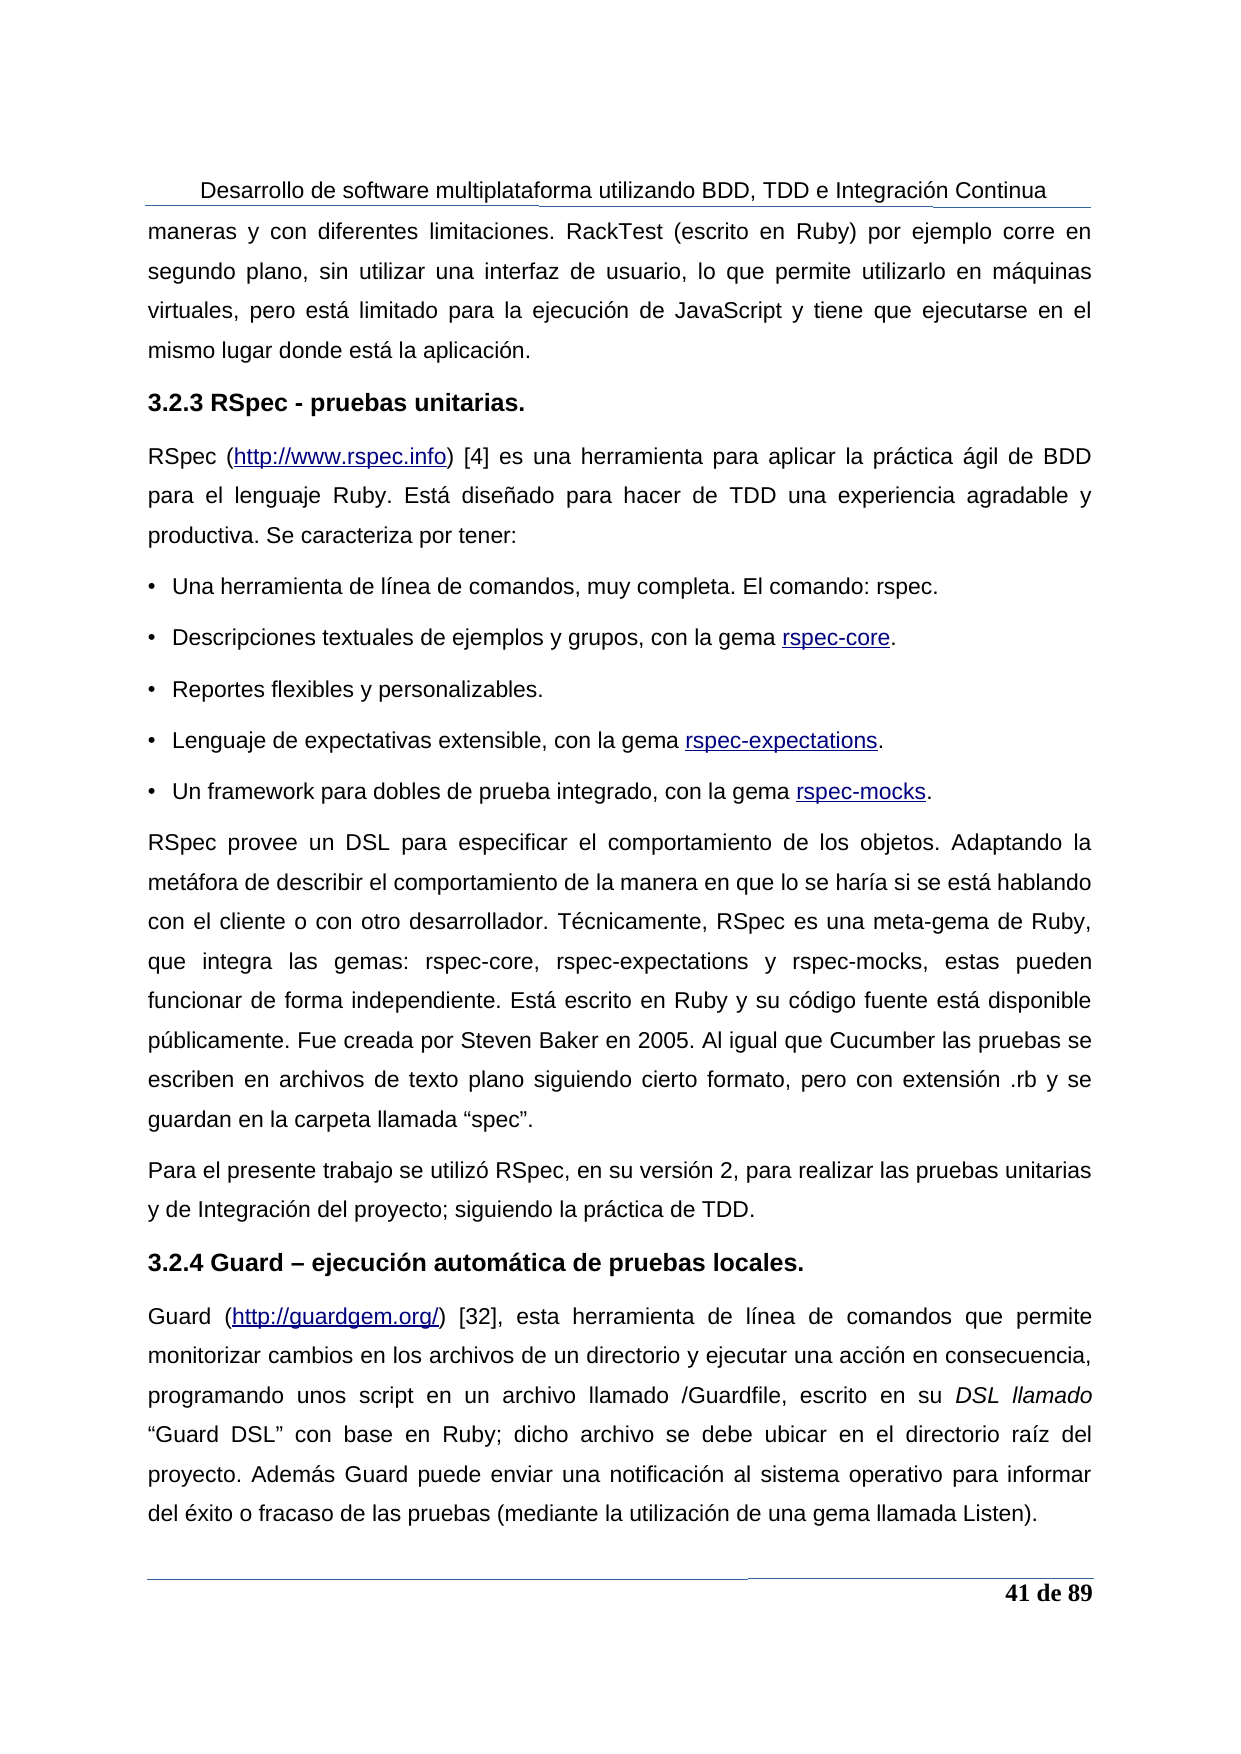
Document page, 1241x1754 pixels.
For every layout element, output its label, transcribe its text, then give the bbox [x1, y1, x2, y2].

list Una herramienta de línea de comandos, muy completa. El comando: rspec. [148, 573, 1093, 599]
list Un framework para dobles de prueba integrado, con la gema rspec-mocks. [148, 778, 1093, 804]
text RSpec (http://www.rspec.info) [4] es una herramienta para aplicar la práctica ágil de BDD para el lenguaje Ruby. Está diseñado para hacer de TDD una experiencia agradable y productiva. Se caracteriza por tener: [148, 443, 1093, 548]
list Reportes flexibles y personalizables. [148, 676, 1093, 702]
list Descripciones textuales de ejemplos y grupos, con la gema rspec-core. [148, 624, 1093, 651]
text RSpec provee un DSL para especificar el comportamiento de los objetos. Adaptando la metáfora de describir el comportamiento de la manera en que lo se haría si se está hablando con el cliente o con otro desarrollador. Técnicamente, RSpec es una meta-gema de Ruby, que integra las gemas: rspec-core, rspec-expectations y rspec-mocks, estas pueden funcionar de forma independiente. Está escrito en Ruby y su código fuente está disponible públicamente. Fue creada por Steven Baker en 2005. Al igual que Cucumber las pruebas se escriben en archivos de texto plano siguiendo cierto formato, pero con extensión .rb y se guardan en la carpeta llamada “spec”. [148, 829, 1093, 1132]
text Para el presente trabajo se utilizó RSpec, en su versión 2, para realizar las pruebas unitarias y de Integración del proyecto; siguiendo la práctica de TDD. [148, 1157, 1093, 1223]
text 3.2.3 RSpec - pruebas unitarias. [148, 388, 1093, 417]
list Lenguaje de expectativas extensible, con la gema rspec-expectations. [148, 727, 1093, 753]
text maneras y con diferentes limitaciones. RackTest (escrito en Ruby) por ejemplo corre en segundo plano, sin utilizar una interfaz de usuario, lo que permite utilizarlo en máquinas virtuales, pero está limitado para la ejecución de JavaScript y tiene que ejecutarse en el mismo lugar donde está la aplicación. [148, 218, 1093, 363]
text Guard (http://guardgem.org/) [32], esta herramienta de línea de comandos que permite monitorizar cambios en los archivos de un directorio y ejecutar una acción en consecuencia, programando unos script en un archivo llamado /Guardfile, escrito en su DSL llamado “Guard DSL” con base en Ruby; dicho archivo se debe ubicar en el directorio raíz del proyecto. Además Guard puede enviar una notificación al sistema operativo para informar del éxito o fracaso de las pruebas (mediante la utilización de una gema llamada Listen). [148, 1303, 1093, 1526]
text 3.2.4 Guard – ejecución automática de pruebas locales. [148, 1248, 1093, 1276]
